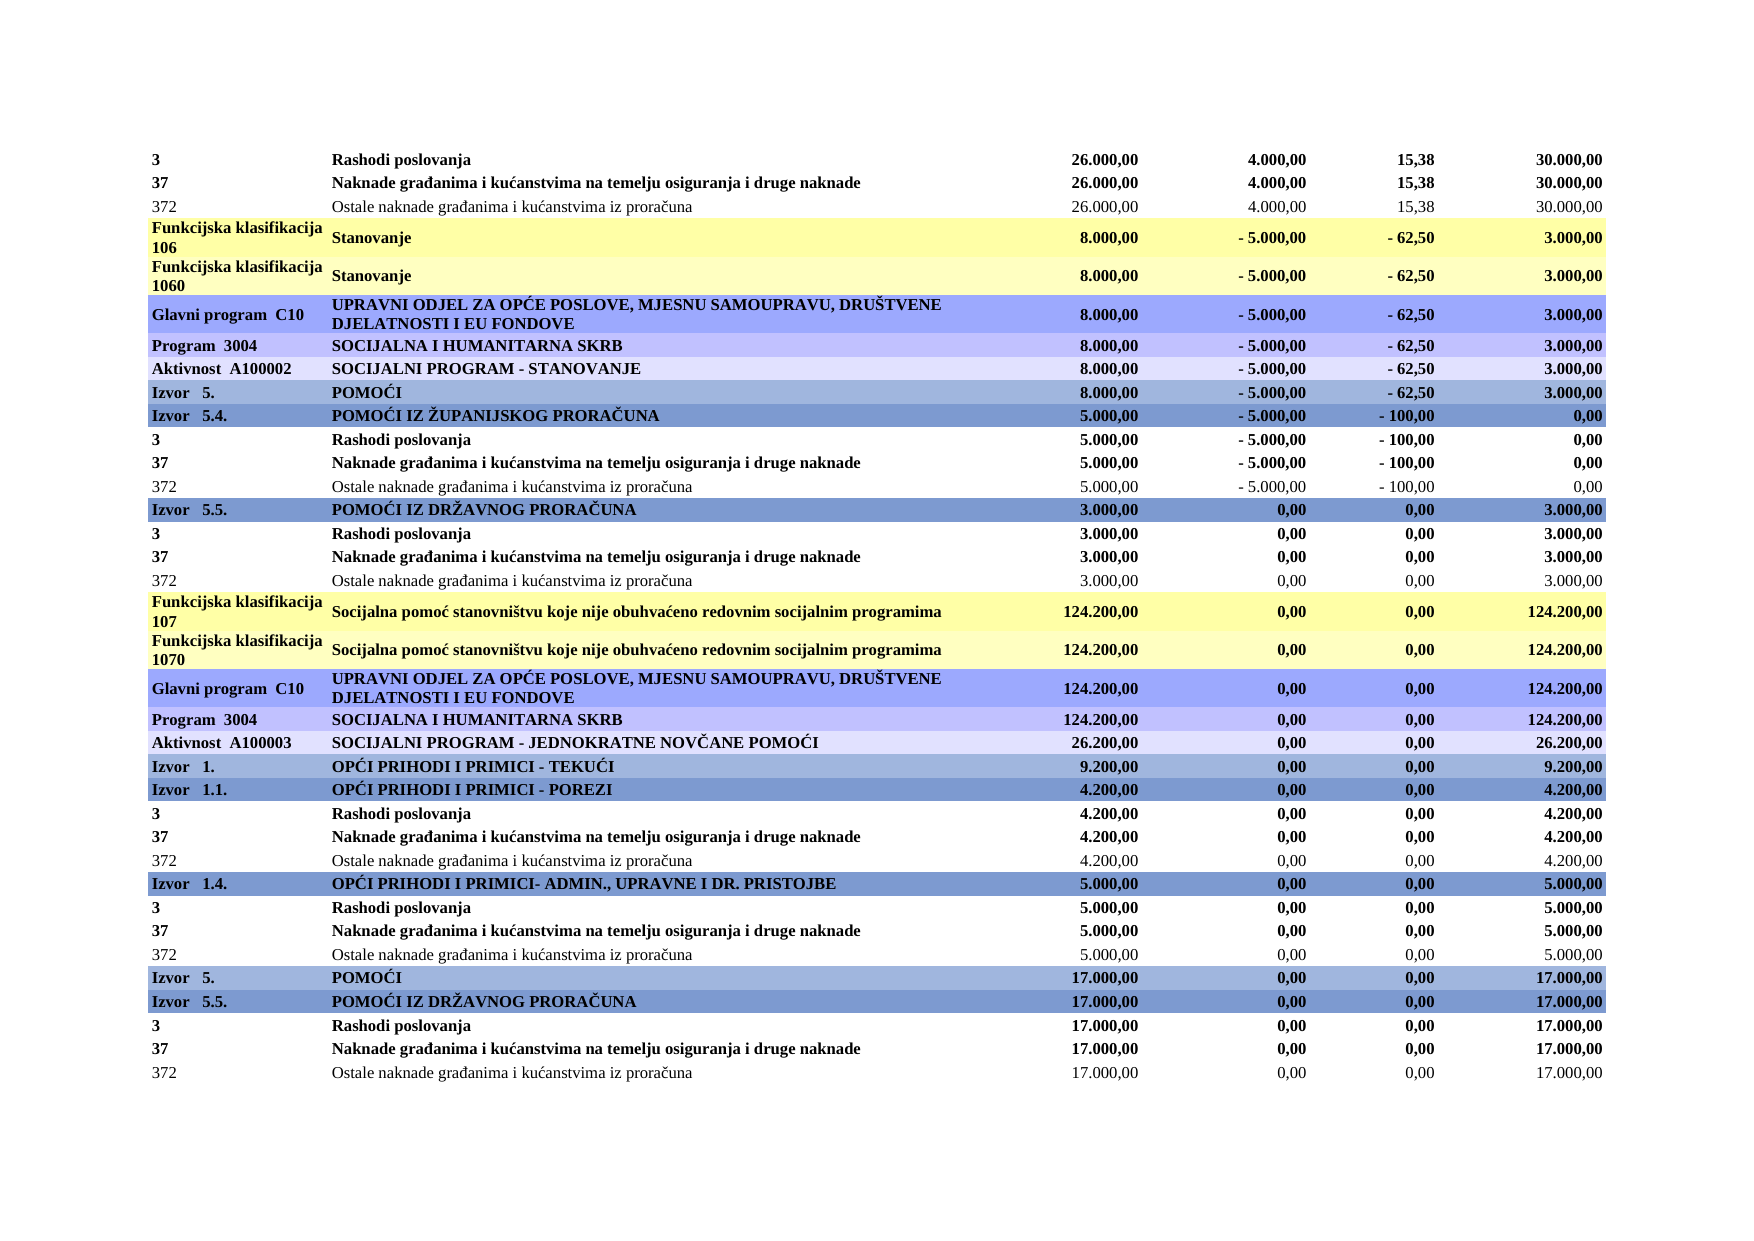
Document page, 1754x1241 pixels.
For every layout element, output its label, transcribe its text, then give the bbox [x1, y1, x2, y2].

table_cell 0,00 [1142, 872, 1310, 896]
table_cell - 100,00 [1310, 451, 1438, 474]
table_cell 5.000,00 [974, 428, 1142, 451]
table_cell 124.200,00 [1438, 669, 1606, 707]
table_cell 3.000,00 [1438, 357, 1606, 380]
table_cell 124.200,00 [1438, 592, 1606, 631]
table_cell 3 [148, 896, 328, 919]
table_cell POMOĆI IZ DRŽAVNOG PRORAČUNA [328, 990, 974, 1013]
table_cell 5.000,00 [1438, 872, 1606, 896]
table_cell 372 [148, 849, 328, 872]
table_cell 3.000,00 [1438, 522, 1606, 545]
table_cell - 5.000,00 [1142, 380, 1310, 404]
table_cell 0,00 [1310, 498, 1438, 522]
table_cell 4.000,00 [1142, 148, 1310, 171]
table_cell 17.000,00 [974, 1060, 1142, 1084]
table_cell 3.000,00 [1438, 380, 1606, 404]
table_cell SOCIJALNI PROGRAM - JEDNOKRATNE NOVČANE POMOĆI [328, 731, 974, 754]
table_cell UPRAVNI ODJEL ZA OPĆE POSLOVE, MJESNU SAMOUPRAVU, DRUŠTVENE DJELATNOSTI I EU FONDOVE [328, 295, 974, 333]
table_cell Glavni program C10 [148, 669, 328, 707]
table_cell 37 [148, 451, 328, 474]
table_cell 0,00 [1142, 569, 1310, 592]
table_cell Socijalna pomoć stanovništvu koje nije obuhvaćeno redovnim socijalnim programima [328, 592, 974, 631]
table_cell 3 [148, 522, 328, 545]
table_cell 4.200,00 [1438, 801, 1606, 825]
table_cell 4.200,00 [974, 849, 1142, 872]
table_cell 0,00 [1142, 849, 1310, 872]
table_cell POMOĆI IZ ŽUPANIJSKOG PRORAČUNA [328, 404, 974, 427]
table_cell 15,38 [1310, 148, 1438, 171]
table_cell 0,00 [1142, 990, 1310, 1013]
table_cell 3.000,00 [1438, 218, 1606, 257]
table_cell OPĆI PRIHODI I PRIMICI - TEKUĆI [328, 754, 974, 778]
table_cell 17.000,00 [974, 1013, 1142, 1037]
table_cell 0,00 [1310, 1013, 1438, 1037]
table_cell OPĆI PRIHODI I PRIMICI - POREZI [328, 778, 974, 801]
table_cell 3.000,00 [1438, 257, 1606, 295]
table_cell Funkcijska klasifikacija 107 [148, 592, 328, 631]
table_cell 124.200,00 [974, 631, 1142, 669]
table_cell - 5.000,00 [1142, 451, 1310, 474]
table_cell 0,00 [1310, 754, 1438, 778]
table_cell 0,00 [1310, 522, 1438, 545]
table_cell 124.200,00 [974, 707, 1142, 731]
table_cell 0,00 [1438, 428, 1606, 451]
table_cell 15,38 [1310, 171, 1438, 195]
table_cell 4.200,00 [1438, 849, 1606, 872]
table_cell 3 [148, 801, 328, 825]
table_cell 0,00 [1142, 631, 1310, 669]
table_cell 0,00 [1142, 896, 1310, 919]
table_cell Aktivnost A100002 [148, 357, 328, 380]
table_cell 0,00 [1310, 966, 1438, 990]
table_cell 0,00 [1310, 707, 1438, 731]
table_cell 124.200,00 [1438, 707, 1606, 731]
table_cell 37 [148, 1037, 328, 1060]
table_cell 0,00 [1142, 778, 1310, 801]
table_cell 5.000,00 [974, 475, 1142, 498]
table_cell - 62,50 [1310, 218, 1438, 257]
table_cell Ostale naknade građanima i kućanstvima iz proračuna [328, 849, 974, 872]
table_cell 0,00 [1310, 849, 1438, 872]
table_cell Izvor 1.4. [148, 872, 328, 896]
table_cell - 5.000,00 [1142, 404, 1310, 427]
table_cell 0,00 [1310, 592, 1438, 631]
table_cell Rashodi poslovanja [328, 522, 974, 545]
table_cell Funkcijska klasifikacija 106 [148, 218, 328, 257]
table_cell 0,00 [1142, 592, 1310, 631]
table_cell 0,00 [1142, 943, 1310, 966]
table_cell - 5.000,00 [1142, 218, 1310, 257]
table_cell Izvor 5.5. [148, 498, 328, 522]
table_cell - 5.000,00 [1142, 475, 1310, 498]
table_cell 26.000,00 [974, 148, 1142, 171]
table_cell 0,00 [1310, 943, 1438, 966]
table_cell 0,00 [1310, 631, 1438, 669]
table_cell 0,00 [1438, 404, 1606, 427]
table_cell - 62,50 [1310, 357, 1438, 380]
table_cell 0,00 [1142, 801, 1310, 825]
table_cell Aktivnost A100003 [148, 731, 328, 754]
table_cell 17.000,00 [1438, 966, 1606, 990]
table_cell Izvor 1.1. [148, 778, 328, 801]
table_cell 3.000,00 [974, 522, 1142, 545]
table_cell Rashodi poslovanja [328, 428, 974, 451]
table_cell 0,00 [1142, 754, 1310, 778]
table_cell 0,00 [1142, 919, 1310, 943]
table_cell 0,00 [1310, 872, 1438, 896]
table_cell 0,00 [1310, 731, 1438, 754]
table_cell - 100,00 [1310, 475, 1438, 498]
table_cell Ostale naknade građanima i kućanstvima iz proračuna [328, 943, 974, 966]
table_cell 8.000,00 [974, 218, 1142, 257]
table_cell 26.000,00 [974, 195, 1142, 218]
table_cell Ostale naknade građanima i kućanstvima iz proračuna [328, 569, 974, 592]
table_cell Naknade građanima i kućanstvima na temelju osiguranja i druge naknade [328, 545, 974, 569]
table_cell Rashodi poslovanja [328, 1013, 974, 1037]
table_cell SOCIJALNI PROGRAM - STANOVANJE [328, 357, 974, 380]
table_cell 17.000,00 [1438, 1013, 1606, 1037]
table_cell 0,00 [1310, 919, 1438, 943]
table_cell - 100,00 [1310, 404, 1438, 427]
table_cell 4.000,00 [1142, 171, 1310, 195]
table_cell 5.000,00 [1438, 896, 1606, 919]
table_cell 17.000,00 [1438, 990, 1606, 1013]
table_cell 17.000,00 [974, 990, 1142, 1013]
table_cell 0,00 [1310, 990, 1438, 1013]
table_cell 4.200,00 [1438, 825, 1606, 848]
table_cell 3.000,00 [1438, 498, 1606, 522]
table_cell Naknade građanima i kućanstvima na temelju osiguranja i druge naknade [328, 451, 974, 474]
table_cell 8.000,00 [974, 333, 1142, 357]
table_cell 0,00 [1142, 669, 1310, 707]
table_cell 37 [148, 825, 328, 848]
table_cell 37 [148, 171, 328, 195]
table_cell 4.000,00 [1142, 195, 1310, 218]
table_cell - 5.000,00 [1142, 295, 1310, 333]
table_cell 5.000,00 [974, 896, 1142, 919]
table_cell Stanovanje [328, 218, 974, 257]
table_cell Naknade građanima i kućanstvima na temelju osiguranja i druge naknade [328, 919, 974, 943]
table_cell 5.000,00 [1438, 943, 1606, 966]
table_cell 9.200,00 [974, 754, 1142, 778]
table_cell 8.000,00 [974, 357, 1142, 380]
table_cell 30.000,00 [1438, 171, 1606, 195]
table_cell 0,00 [1142, 522, 1310, 545]
table_cell POMOĆI [328, 380, 974, 404]
table_cell Ostale naknade građanima i kućanstvima iz proračuna [328, 195, 974, 218]
table_cell Rashodi poslovanja [328, 896, 974, 919]
table_cell 0,00 [1142, 545, 1310, 569]
table_cell 30.000,00 [1438, 195, 1606, 218]
table_cell Program 3004 [148, 333, 328, 357]
table_cell 8.000,00 [974, 257, 1142, 295]
table_cell 17.000,00 [1438, 1037, 1606, 1060]
table_cell Rashodi poslovanja [328, 148, 974, 171]
table_cell 0,00 [1142, 1013, 1310, 1037]
table_cell Socijalna pomoć stanovništvu koje nije obuhvaćeno redovnim socijalnim programima [328, 631, 974, 669]
table_cell SOCIJALNA I HUMANITARNA SKRB [328, 707, 974, 731]
table_cell Izvor 5.4. [148, 404, 328, 427]
table_cell Rashodi poslovanja [328, 801, 974, 825]
table_cell 5.000,00 [974, 451, 1142, 474]
table_cell 0,00 [1438, 451, 1606, 474]
table_cell 0,00 [1142, 707, 1310, 731]
table_cell Naknade građanima i kućanstvima na temelju osiguranja i druge naknade [328, 1037, 974, 1060]
table_cell 3 [148, 148, 328, 171]
table_cell 0,00 [1142, 1037, 1310, 1060]
table_cell Ostale naknade građanima i kućanstvima iz proračuna [328, 1060, 974, 1084]
table_cell 26.200,00 [974, 731, 1142, 754]
table_cell 124.200,00 [974, 592, 1142, 631]
table_cell Izvor 5.5. [148, 990, 328, 1013]
table_cell 26.000,00 [974, 171, 1142, 195]
table_cell 3.000,00 [1438, 295, 1606, 333]
table_cell 3.000,00 [1438, 545, 1606, 569]
table_cell 9.200,00 [1438, 754, 1606, 778]
table_cell 5.000,00 [974, 919, 1142, 943]
table_cell 0,00 [1142, 731, 1310, 754]
table_cell 5.000,00 [974, 404, 1142, 427]
table_cell 372 [148, 195, 328, 218]
table_cell - 5.000,00 [1142, 428, 1310, 451]
table_cell 17.000,00 [974, 1037, 1142, 1060]
table_cell 0,00 [1310, 545, 1438, 569]
table_cell - 5.000,00 [1142, 257, 1310, 295]
table_cell 37 [148, 919, 328, 943]
table_cell 4.200,00 [974, 825, 1142, 848]
table_cell - 62,50 [1310, 295, 1438, 333]
table_cell - 5.000,00 [1142, 333, 1310, 357]
table_cell 372 [148, 475, 328, 498]
table_cell 3.000,00 [1438, 333, 1606, 357]
table_cell Funkcijska klasifikacija 1060 [148, 257, 328, 295]
table_cell Program 3004 [148, 707, 328, 731]
table_cell 0,00 [1438, 475, 1606, 498]
table_cell 17.000,00 [974, 966, 1142, 990]
table_cell Funkcijska klasifikacija 1070 [148, 631, 328, 669]
table_cell 372 [148, 943, 328, 966]
table_cell 0,00 [1310, 669, 1438, 707]
table_cell 3.000,00 [1438, 569, 1606, 592]
table_cell Izvor 1. [148, 754, 328, 778]
table_cell 0,00 [1310, 1037, 1438, 1060]
table_cell 0,00 [1142, 1060, 1310, 1084]
table_cell 0,00 [1310, 778, 1438, 801]
table_cell Stanovanje [328, 257, 974, 295]
table_cell 17.000,00 [1438, 1060, 1606, 1084]
table_cell 37 [148, 545, 328, 569]
table_cell 0,00 [1310, 569, 1438, 592]
table_cell POMOĆI IZ DRŽAVNOG PRORAČUNA [328, 498, 974, 522]
table_cell 5.000,00 [1438, 919, 1606, 943]
table_cell - 62,50 [1310, 333, 1438, 357]
table_cell 0,00 [1310, 801, 1438, 825]
table_cell OPĆI PRIHODI I PRIMICI- ADMIN., UPRAVNE I DR. PRISTOJBE [328, 872, 974, 896]
table_cell 0,00 [1142, 825, 1310, 848]
table_cell Ostale naknade građanima i kućanstvima iz proračuna [328, 475, 974, 498]
table_cell Naknade građanima i kućanstvima na temelju osiguranja i druge naknade [328, 171, 974, 195]
table_cell 0,00 [1310, 1060, 1438, 1084]
table_cell Glavni program C10 [148, 295, 328, 333]
table_cell 3 [148, 428, 328, 451]
table_cell 124.200,00 [1438, 631, 1606, 669]
table_cell 4.200,00 [1438, 778, 1606, 801]
table_cell POMOĆI [328, 966, 974, 990]
table_cell 372 [148, 569, 328, 592]
table_cell - 5.000,00 [1142, 357, 1310, 380]
table_cell 26.200,00 [1438, 731, 1606, 754]
table_cell 3.000,00 [974, 498, 1142, 522]
table_cell - 100,00 [1310, 428, 1438, 451]
table_cell Izvor 5. [148, 966, 328, 990]
table_cell 8.000,00 [974, 380, 1142, 404]
table_cell UPRAVNI ODJEL ZA OPĆE POSLOVE, MJESNU SAMOUPRAVU, DRUŠTVENE DJELATNOSTI I EU FONDOVE [328, 669, 974, 707]
table_cell 15,38 [1310, 195, 1438, 218]
table_cell 0,00 [1142, 966, 1310, 990]
table_cell SOCIJALNA I HUMANITARNA SKRB [328, 333, 974, 357]
table_cell Izvor 5. [148, 380, 328, 404]
table_cell 372 [148, 1060, 328, 1084]
table_cell 0,00 [1310, 825, 1438, 848]
table_cell 0,00 [1142, 498, 1310, 522]
table_cell 4.200,00 [974, 801, 1142, 825]
table_cell 3.000,00 [974, 545, 1142, 569]
table_cell - 62,50 [1310, 257, 1438, 295]
table_cell 124.200,00 [974, 669, 1142, 707]
table_cell 5.000,00 [974, 943, 1142, 966]
table_cell - 62,50 [1310, 380, 1438, 404]
table_cell 3.000,00 [974, 569, 1142, 592]
table_cell 5.000,00 [974, 872, 1142, 896]
table_cell 8.000,00 [974, 295, 1142, 333]
table_cell 3 [148, 1013, 328, 1037]
table_cell 0,00 [1310, 896, 1438, 919]
table_cell 30.000,00 [1438, 148, 1606, 171]
table_cell Naknade građanima i kućanstvima na temelju osiguranja i druge naknade [328, 825, 974, 848]
table_cell 4.200,00 [974, 778, 1142, 801]
